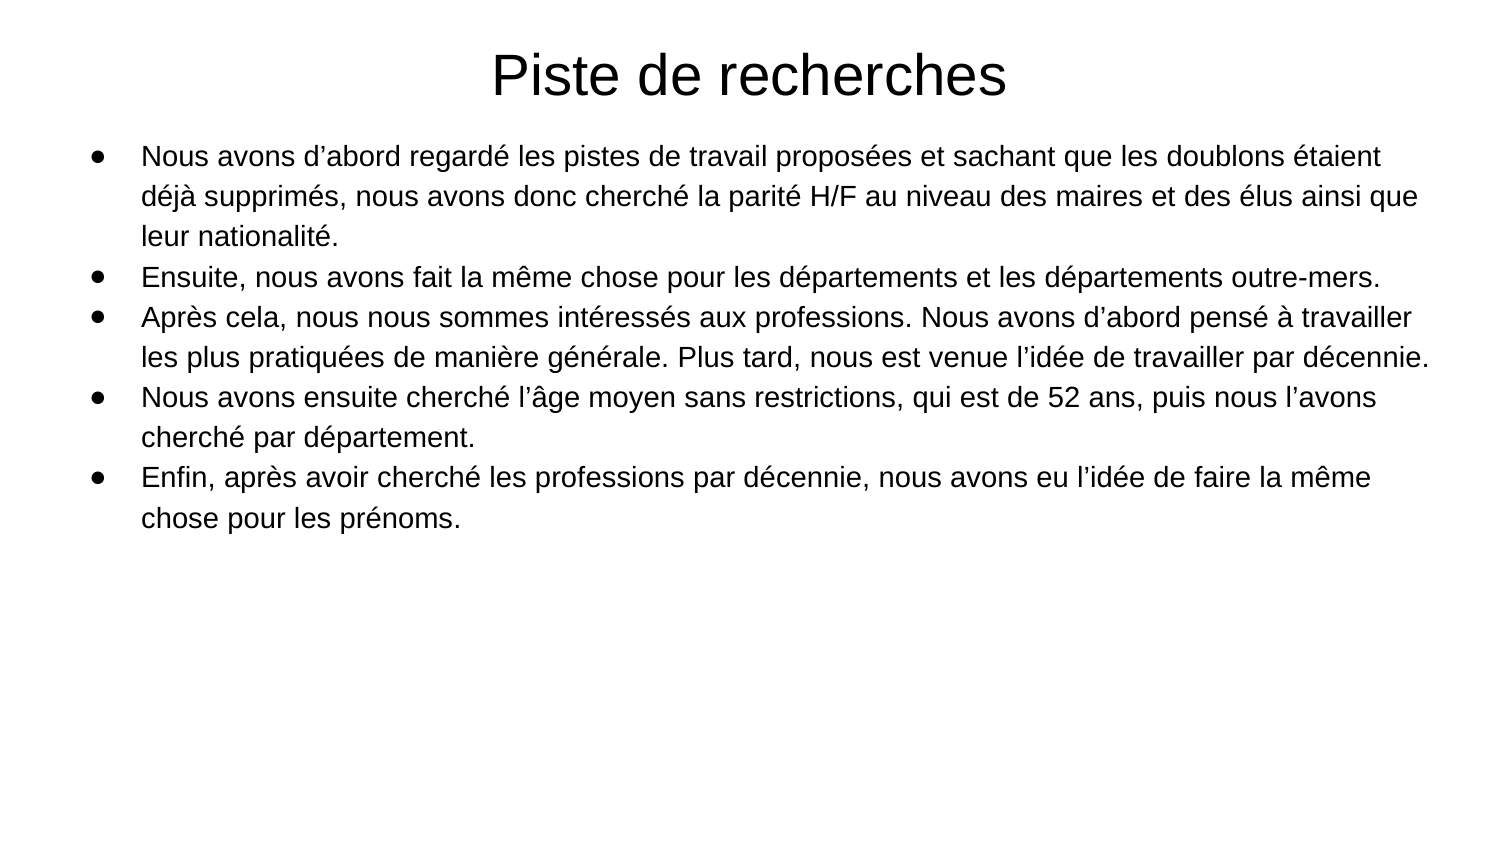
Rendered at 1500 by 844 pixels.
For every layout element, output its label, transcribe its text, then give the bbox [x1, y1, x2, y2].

list Piste de recherches Nous avons d’abord regardé les pistes de travail proposées et sachant que les doublons étaient déjà supprimés, nous avons donc cherché la parité H/F au niveau des maires et des élus ainsi que leur nationalité. Ensuite, nous avons fait la même chose pour les départements et les départements outre-mers. Après cela, nous nous sommes intéressés aux professions. Nous avons d’abord pensé à travailler les plus pratiquées de manière générale. Plus tard, nous est venue l’idée de travailler par décennie. Nous avons ensuite cherché l’âge moyen sans restrictions, qui est de 52 ans, puis nous l’avons cherché par département. Enfin, après avoir cherché les professions par décennie, nous avons eu l’idée de faire la même chose pour les prénoms. [51, 22, 1449, 750]
